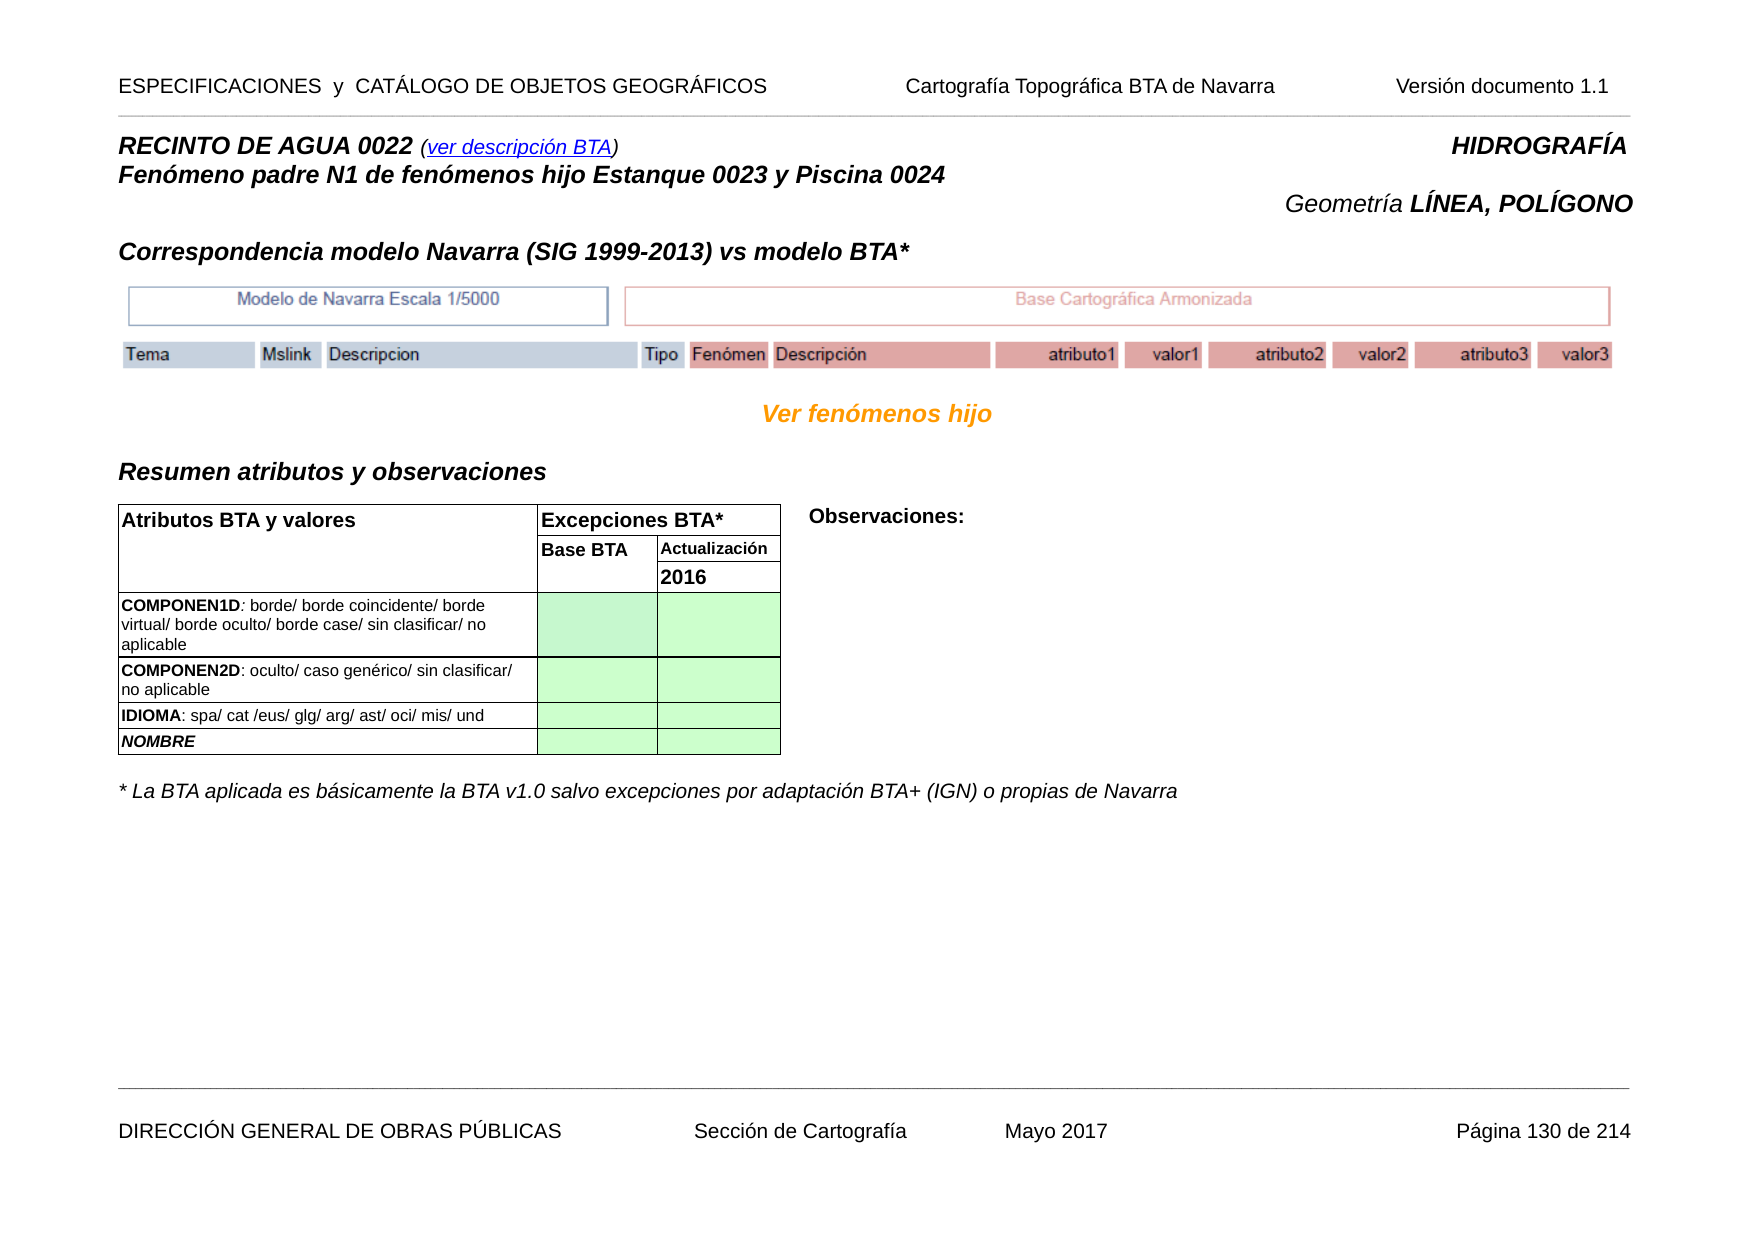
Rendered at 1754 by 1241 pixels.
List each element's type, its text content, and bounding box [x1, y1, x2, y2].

table_cell COMPONEN2D: oculto/ caso genérico/ sin clasificar/ no aplicable [119, 658, 537, 702]
table_cell [658, 729, 780, 754]
table_cell [658, 703, 780, 728]
text Resumen atributos y observaciones [118, 456, 1636, 485]
table_cell [658, 593, 780, 656]
table_header Excepciones BTA* [538, 505, 780, 535]
text * La BTA aplicada es básicamente la BTA v1.0 salvo excepciones por adaptación BTA+ (IGN) o propias de Navarra [118, 779, 1636, 803]
text Correspondencia modelo Navarra (SIG 1999-2013) vs modelo BTA* [118, 237, 1636, 265]
table_cell Actualización [658, 536, 780, 561]
picture [118, 284, 1620, 371]
table_header [107, 504, 118, 755]
table_cell [538, 593, 657, 656]
table_header [781, 504, 797, 755]
table_cell NOMBRE [119, 729, 537, 754]
table_cell COMPONEN1D: borde/ borde coincidente/ borde virtual/ borde oculto/ borde case/ sin clasificar/ no aplicable [119, 593, 537, 656]
table_header Observaciones: [797, 504, 1618, 755]
table_cell [538, 703, 657, 728]
table_cell IDIOMA: spa/ cat /eus/ glg/ arg/ ast/ oci/ mis/ und [119, 703, 537, 728]
text RECINTO DE AGUA 0022 (ver descripción BTA) HIDROGRAFÍA [118, 131, 1636, 160]
text Ver fenómenos hijo [118, 399, 1636, 428]
text Fenómeno padre N1 de fenómenos hijo Estanque 0023 y Piscina 0024 [118, 160, 1636, 189]
table_cell [538, 658, 657, 702]
text Geometría LÍNEA, POLÍGONO [118, 189, 1636, 217]
table_cell Base BTA [538, 536, 657, 592]
table_cell [538, 729, 657, 754]
table_header Atributos BTA y valores [119, 505, 537, 592]
table_cell [658, 658, 780, 702]
table_cell 2016 [658, 562, 780, 592]
